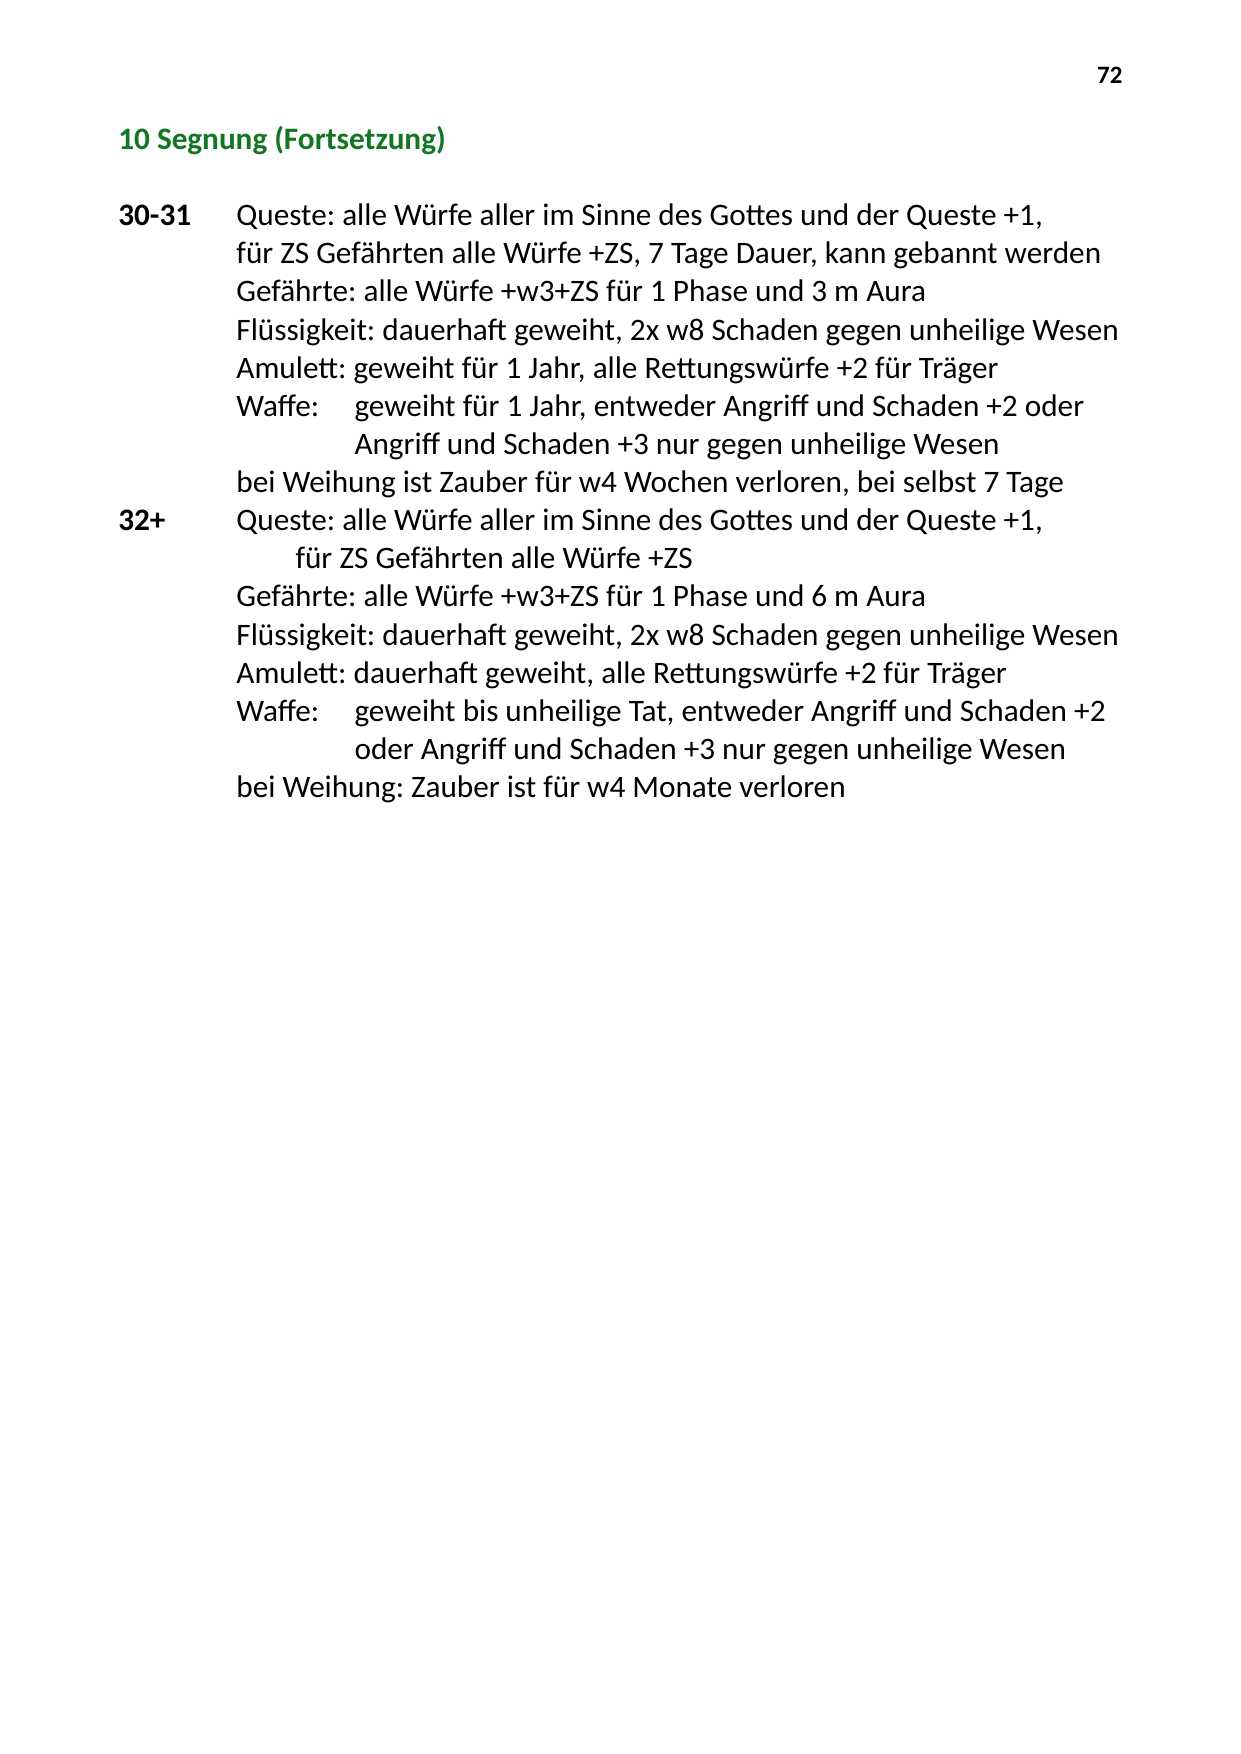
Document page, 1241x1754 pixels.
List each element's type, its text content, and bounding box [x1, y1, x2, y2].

text Gefährte: alle Würfe +w3+ZS für 1 Phase und 6 m Aura [118, 577, 1122, 615]
text für ZS Gefährten alle Würfe +ZS, 7 Tage Dauer, kann gebannt werden [118, 233, 1122, 272]
text Amulett: dauerhaft geweiht, alle Rettungswürfe +2 für Träger [118, 653, 1122, 691]
text Flüssigkeit: dauerhaft geweiht, 2x w8 Schaden gegen unheilige Wesen [118, 615, 1122, 653]
text oder Angriff und Schaden +3 nur gegen unheilige Wesen [118, 729, 1122, 767]
text Amulett: geweiht für 1 Jahr, alle Rettungswürfe +2 für Träger [118, 348, 1122, 386]
text 10 Segnung (Fortsetzung) [118, 119, 1122, 157]
text 32+ Queste: alle Würfe aller im Sinne des Gottes und der Queste +1, [118, 500, 1122, 538]
text bei Weihung ist Zauber für w4 Wochen verloren, bei selbst 7 Tage [118, 462, 1122, 500]
text Waffe: geweiht bis unheilige Tat, entweder Angriff und Schaden +2 [118, 691, 1122, 729]
text für ZS Gefährten alle Würfe +ZS [118, 538, 1122, 577]
text Flüssigkeit: dauerhaft geweiht, 2x w8 Schaden gegen unheilige Wesen [118, 310, 1122, 348]
text 30-31 Queste: alle Würfe aller im Sinne des Gottes und der Queste +1, [118, 195, 1122, 233]
text Waffe: geweiht für 1 Jahr, entweder Angriff und Schaden +2 oder [118, 386, 1122, 424]
text Gefährte: alle Würfe +w3+ZS für 1 Phase und 3 m Aura [118, 272, 1122, 310]
text bei Weihung: Zauber ist für w4 Monate verloren [118, 767, 1122, 805]
text Angriff und Schaden +3 nur gegen unheilige Wesen [118, 424, 1122, 462]
